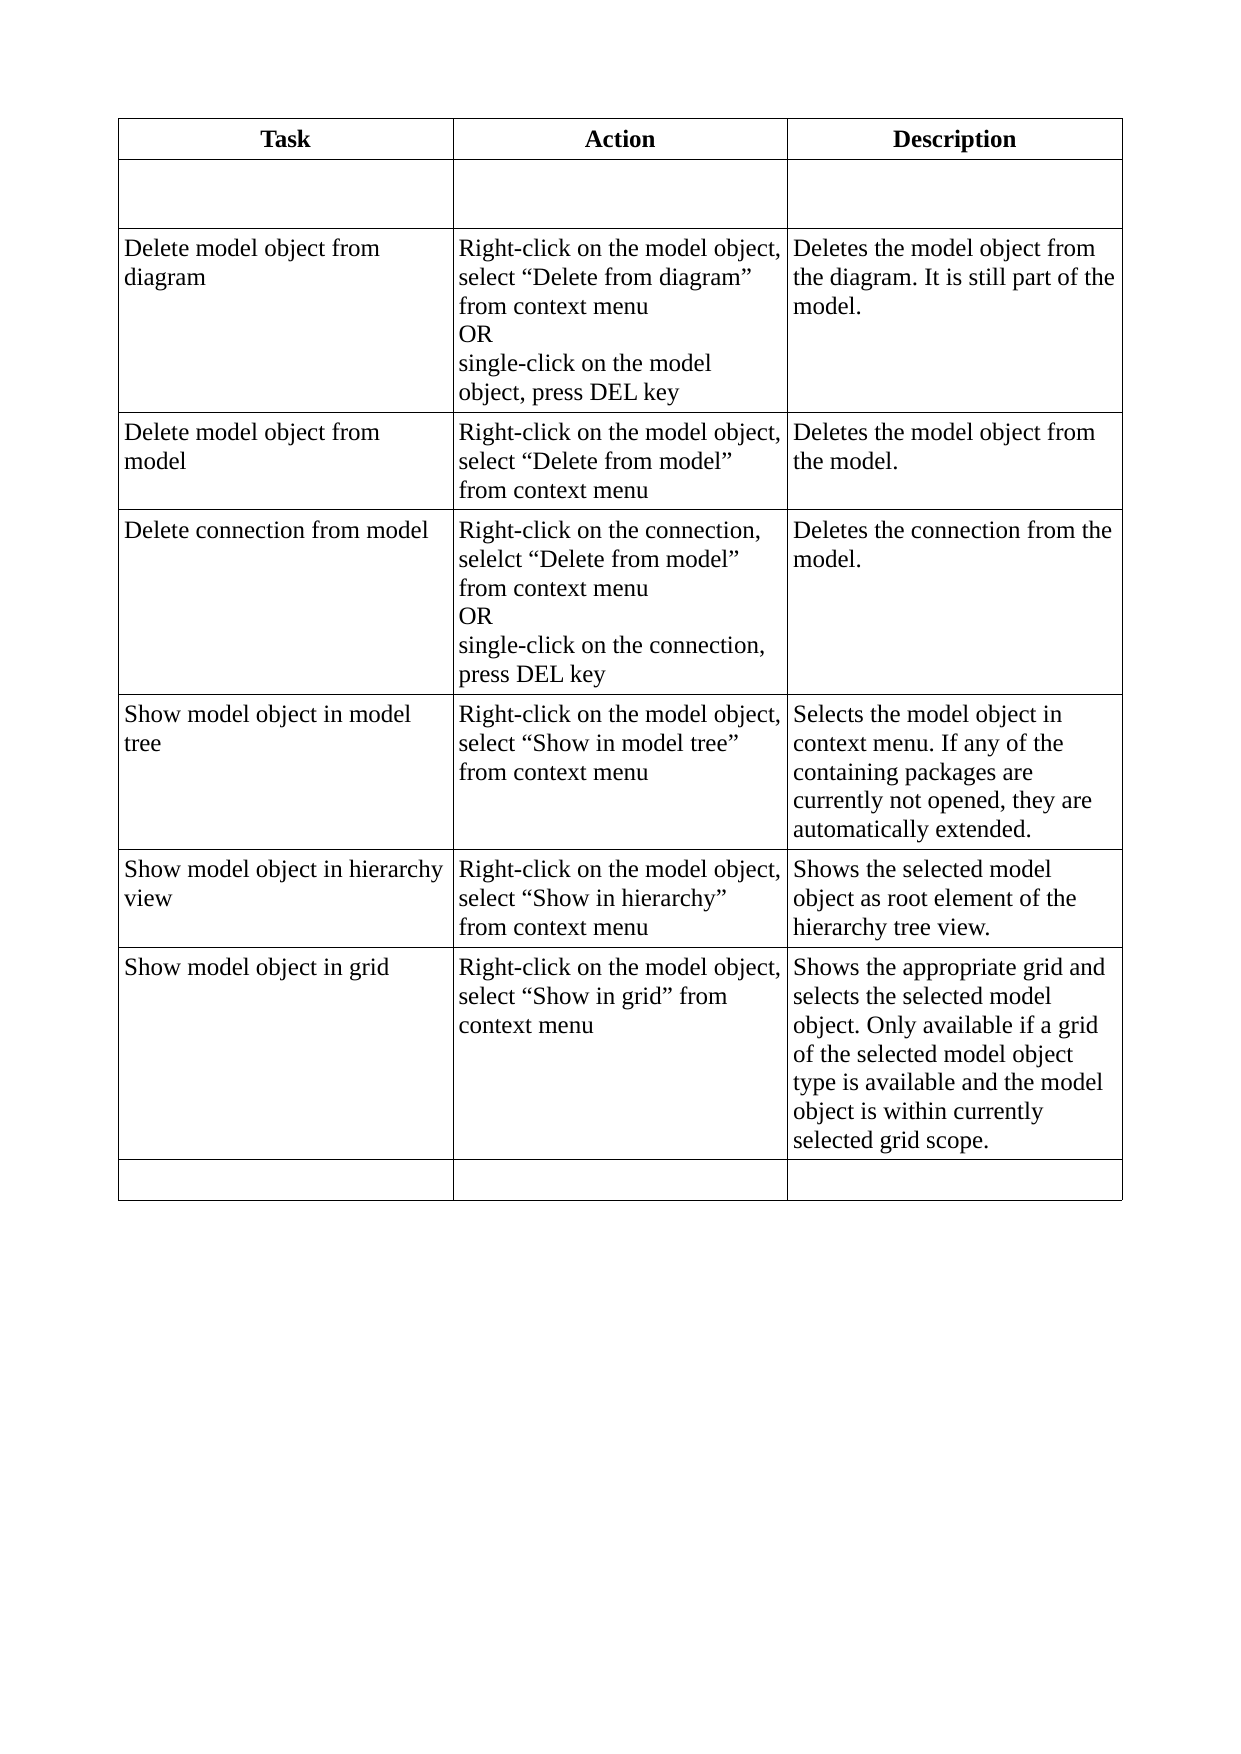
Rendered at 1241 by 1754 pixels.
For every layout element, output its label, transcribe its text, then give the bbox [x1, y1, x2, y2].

table_cell Right-click on the model object, select “Show in grid” from context menu [454, 948, 787, 1159]
table_cell Right-click on the model object, select “Show in model tree” from context menu [454, 695, 787, 849]
table_cell [454, 1160, 787, 1200]
table_cell Show model object in hierarchy view [119, 850, 453, 947]
table_cell Right-click on the model object, select “Delete from model” from context menu [454, 413, 787, 509]
table_cell Right-click on the model object, select “Show in hierarchy” from context menu [454, 850, 787, 947]
table_header Description [788, 119, 1122, 158]
table_cell [454, 160, 787, 227]
table_cell Show model object in grid [119, 948, 453, 1159]
table_cell Deletes the connection from the model. [788, 510, 1122, 693]
table_cell [119, 1160, 453, 1200]
table_header Action [454, 119, 787, 158]
table_cell Delete connection from model [119, 510, 453, 693]
table_cell [119, 160, 453, 227]
table_cell Deletes the model object from the model. [788, 413, 1122, 509]
table_cell Deletes the model object from the diagram. It is still part of the model. [788, 229, 1122, 412]
table_cell Selects the model object in context menu. If any of the containing packages are currently not opened, they are automatically extended. [788, 695, 1122, 849]
table_cell Right-click on the connection, selelct “Delete from model” from context menu OR single-click on the connection, press DEL key [454, 510, 787, 693]
table_cell Delete model object from diagram [119, 229, 453, 412]
table_cell Shows the appropriate grid and selects the selected model object. Only available if a grid of the selected model object type is available and the model object is within currently selected grid scope. [788, 948, 1122, 1159]
table_cell Shows the selected model object as root element of the hierarchy tree view. [788, 850, 1122, 947]
table_cell [788, 1160, 1122, 1200]
table_cell Delete model object from model [119, 413, 453, 509]
table_header Task [119, 119, 453, 158]
table_cell Right-click on the model object, select “Delete from diagram” from context menu OR single-click on the model object, press DEL key [454, 229, 787, 412]
table_cell [788, 160, 1122, 227]
table_cell Show model object in model tree [119, 695, 453, 849]
